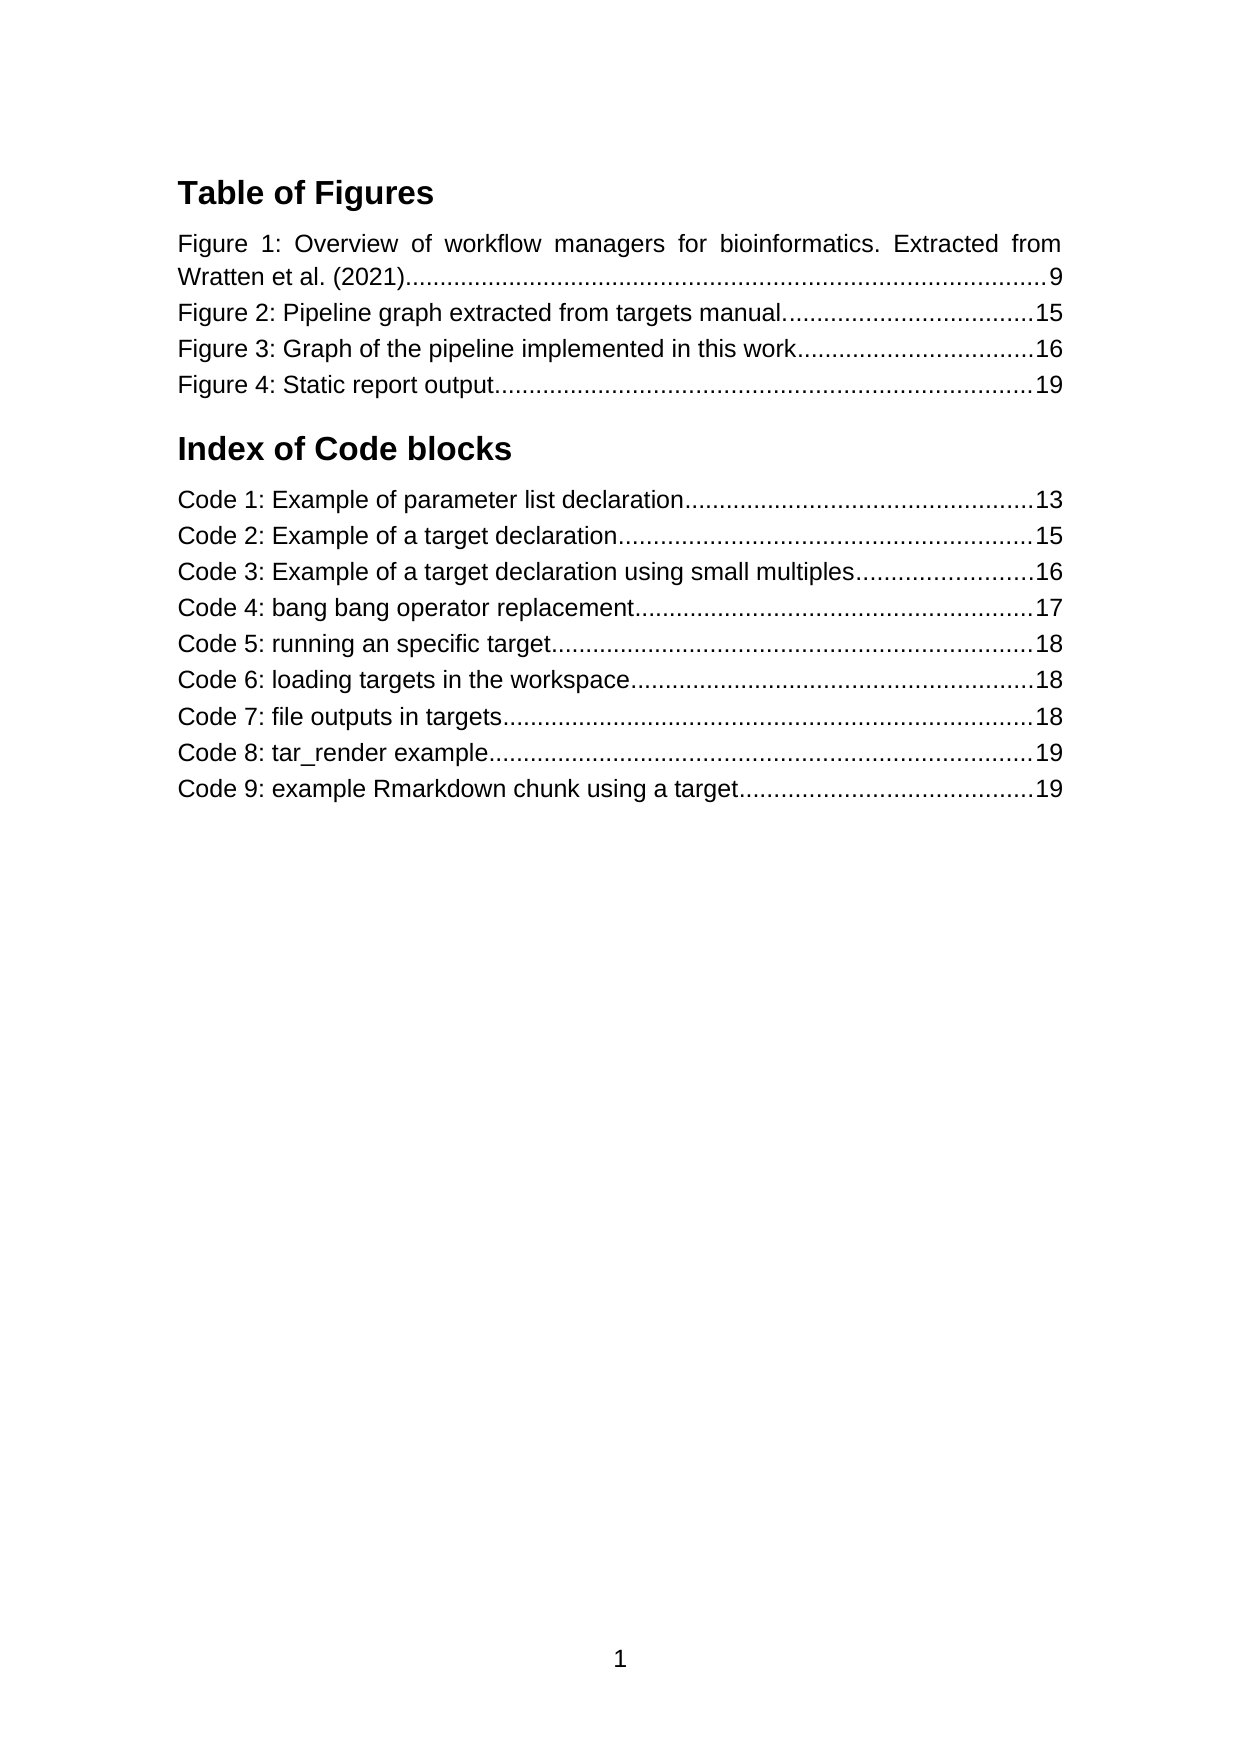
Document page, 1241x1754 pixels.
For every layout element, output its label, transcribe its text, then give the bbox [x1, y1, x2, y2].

text Code 1: Example of parameter list declaration 13 [177, 485, 1063, 514]
text Figure 3: Graph of the pipeline implemented in this work 16 [177, 334, 1063, 363]
text Code 7: file outputs in targets 18 [177, 701, 1063, 730]
subtitle Index of Code blocks [177, 428, 1063, 467]
text Figure 1: Overview of workflow managers for bioinformatics. Extracted from Wratten et al. (2021) 9 [177, 229, 1063, 291]
text Code 2: Example of a target declaration 15 [177, 521, 1063, 550]
text Code 9: example Rmarkdown chunk using a target 19 [177, 773, 1063, 802]
text Figure 4: Static report output 19 [177, 371, 1063, 399]
text Figure 2: Pipeline graph extracted from targets manual. 15 [177, 298, 1063, 327]
text Code 5: running an specific target 18 [177, 629, 1063, 658]
text Code 4: bang bang operator replacement 17 [177, 593, 1063, 622]
subtitle Table of Figures [177, 173, 1063, 211]
text Code 3: Example of a target declaration using small multiples 16 [177, 557, 1063, 586]
text Code 8: tar_render example 19 [177, 737, 1063, 766]
text Code 6: loading targets in the workspace 18 [177, 665, 1063, 694]
